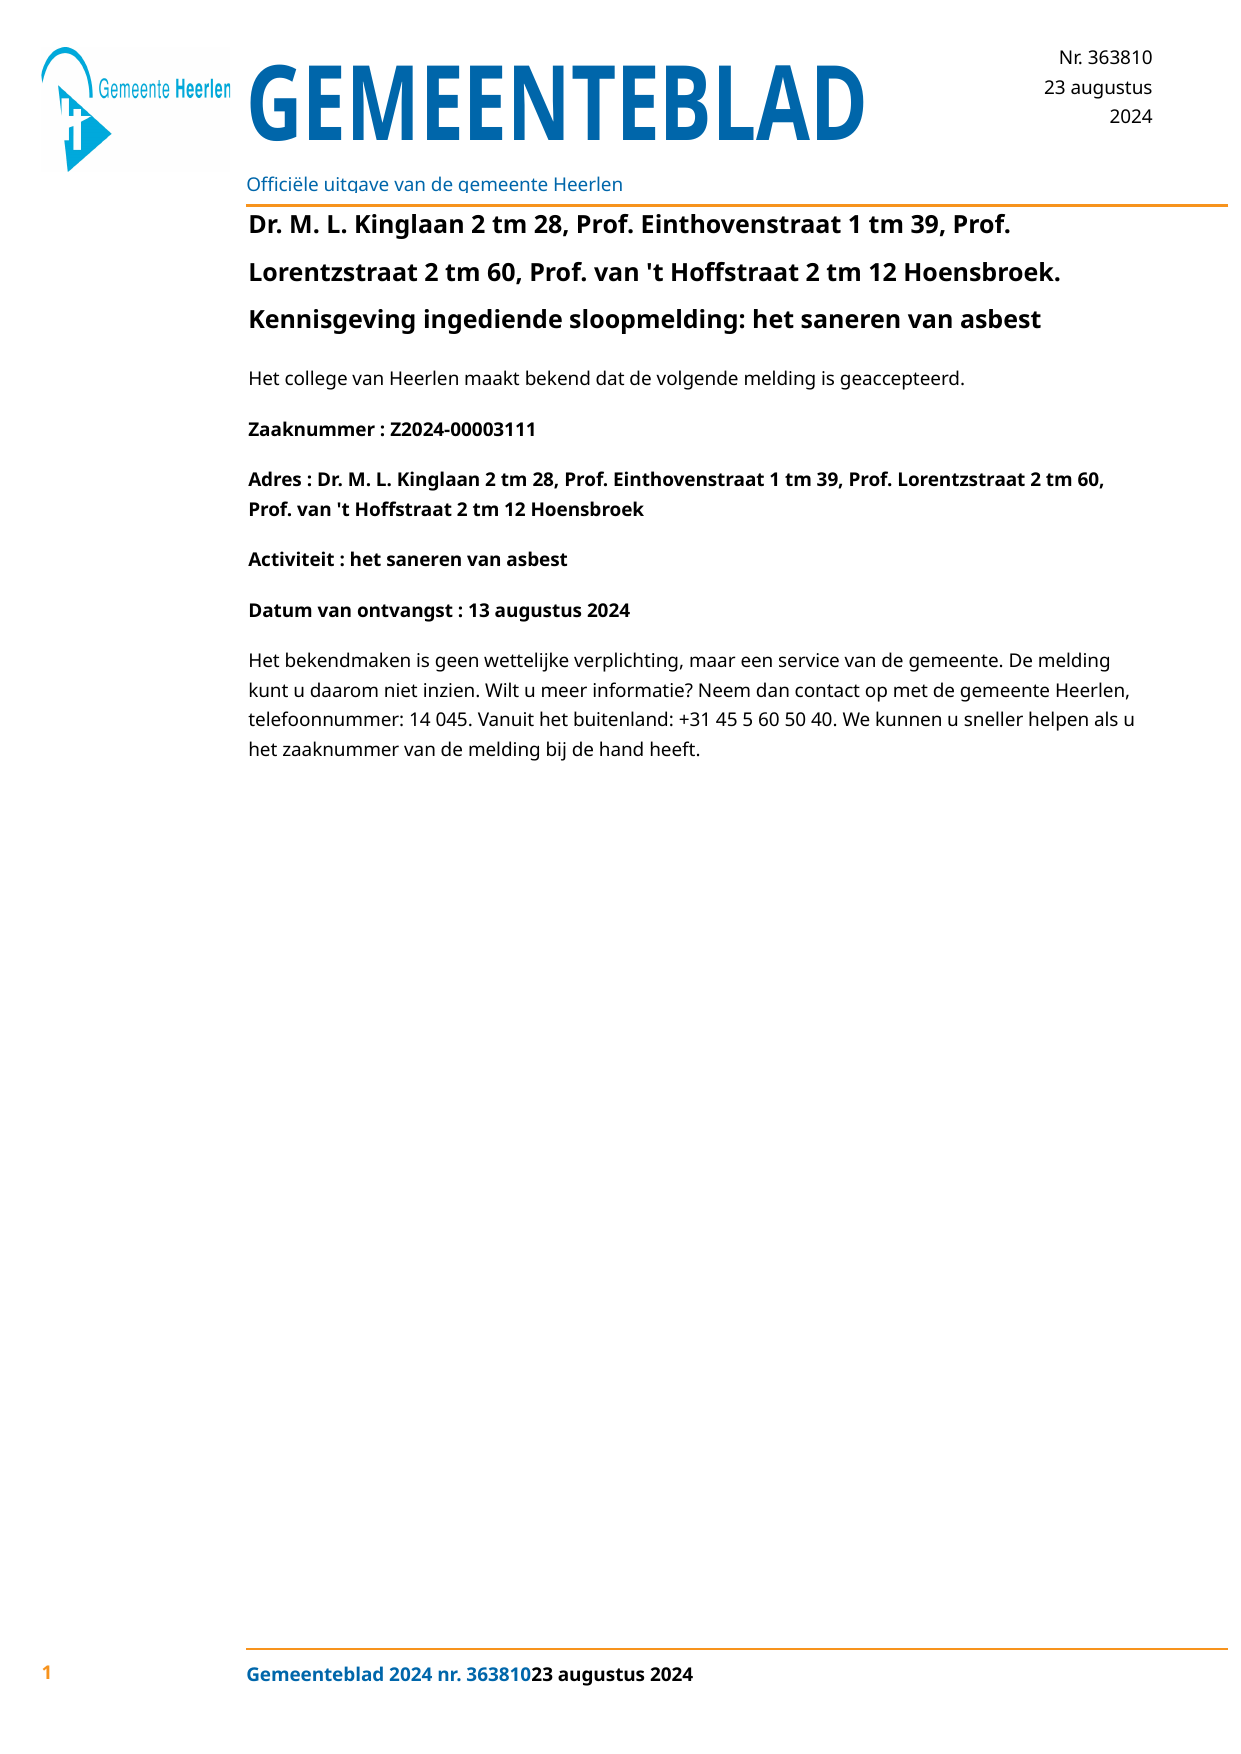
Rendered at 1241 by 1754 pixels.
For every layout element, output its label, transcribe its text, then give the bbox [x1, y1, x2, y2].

text Zaaknummer : Z2024-00003111 [248, 416, 1152, 442]
picture [41, 47, 59, 70]
text Activiteit : het saneren van asbest [248, 546, 1152, 572]
text Adres : Dr. M. L. Kinglaan 2 tm 28, Prof. Einthovenstraat 1 tm 39, Prof. Lorentzstraat 2 tm 60, Prof. van 't Hoffstraat 2 tm 12 Hoensbroek [248, 466, 1152, 522]
text Het bekendmaken is geen wettelijke verplichting, maar een service van de gemeente. De melding kunt u daarom niet inzien. Wilt u meer informatie? Neem dan contact op met de gemeente Heerlen, telefoonnummer: 14 045. Vanuit het buitenland: +31 45 5 60 50 40. We kunnen u sneller helpen als u het zaaknummer van de melding bij de hand heeft. [248, 647, 1152, 762]
picture [41, 47, 231, 172]
text Dr. M. L. Kinglaan 2 tm 28, Prof. Einthovenstraat 1 tm 39, Prof. Lorentzstraat 2 tm 60, Prof. van 't Hoffstraat 2 tm 12 Hoensbroek. Kennisgeving ingediende sloopmelding: het saneren van asbest [248, 207, 1152, 336]
text Datum van ontvangst : 13 augustus 2024 [248, 597, 1152, 622]
text Het college van Heerlen maakt bekend dat de volgende melding is geaccepteerd. [248, 366, 1152, 391]
